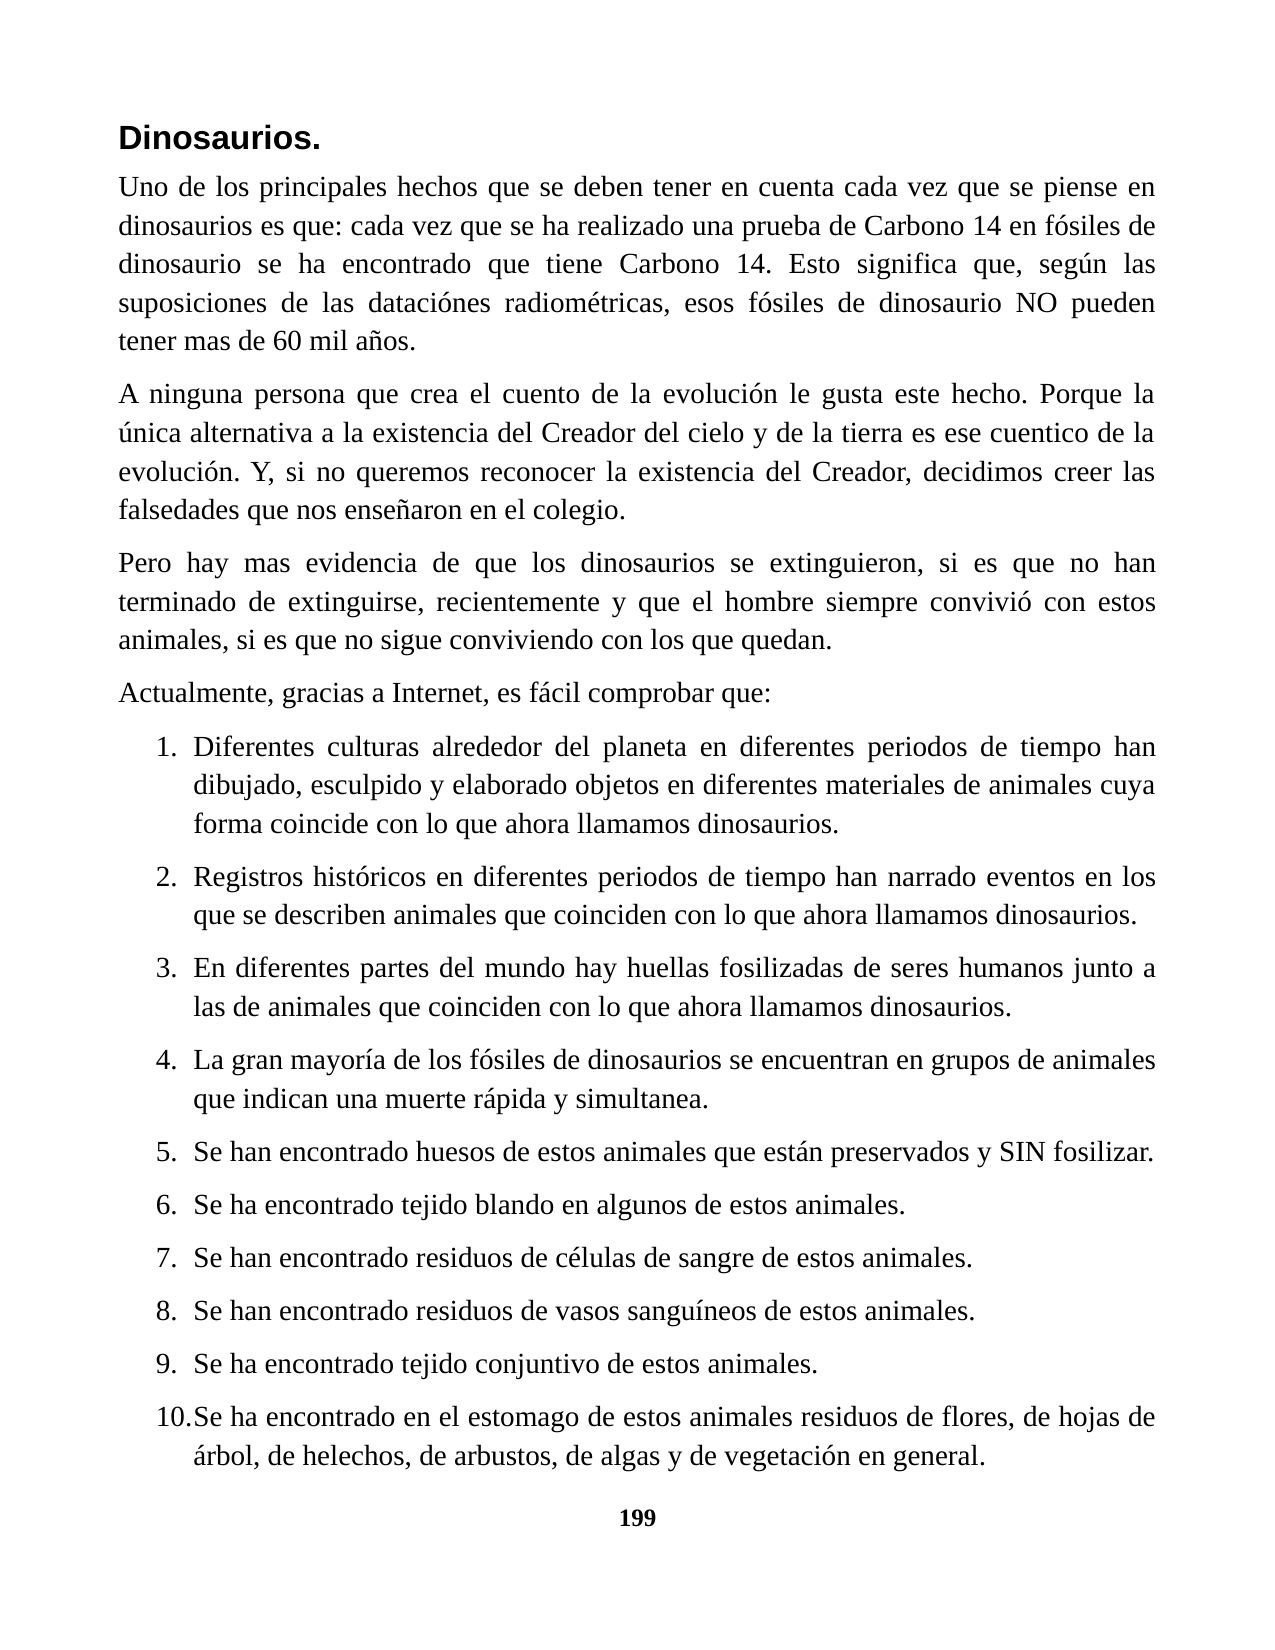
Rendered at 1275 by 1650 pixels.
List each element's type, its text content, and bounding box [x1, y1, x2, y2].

text Uno de los principales hechos que se deben tener en cuenta cada vez que se piense en dinosaurios es que: cada vez que se ha realizado una prueba de Carbono 14 en fósiles de dinosaurio se ha encontrado que tiene Carbono 14. Esto significa que, según las suposiciones de las dataciónes radiométricas, esos fósiles de dinosaurio NO pueden tener mas de 60 mil años. [118, 169, 1157, 357]
list Diferentes culturas alrededor del planeta en diferentes periodos de tiempo han dibujado, esculpido y elaborado objetos en diferentes materiales de animales cuya forma coincide con lo que ahora llamamos dinosaurios. [156, 729, 1157, 839]
text Actualmente, gracias a Internet, es fácil comprobar que: [118, 676, 1157, 709]
subtitle Dinosaurios. [118, 118, 1157, 157]
list Registros históricos en diferentes periodos de tiempo han narrado eventos en los que se describen animales que coinciden con lo que ahora llamamos dinosaurios. [156, 859, 1157, 931]
list Se han encontrado residuos de vasos sanguíneos de estos animales. [156, 1293, 1157, 1327]
list Se ha encontrado tejido blando en algunos de estos animales. [156, 1187, 1157, 1221]
list Se han encontrado huesos de estos animales que están preservados y SIN fosilizar. [156, 1134, 1157, 1167]
text Pero hay mas evidencia de que los dinosaurios se extinguieron, si es que no han terminado de extinguirse, recientemente y que el hombre siempre convivió con estos animales, si es que no sigue conviviendo con los que quedan. [118, 545, 1157, 656]
list Se ha encontrado tejido conjuntivo de estos animales. [156, 1346, 1157, 1380]
list La gran mayoría de los fósiles de dinosaurios se encuentran en grupos de animales que indican una muerte rápida y simultanea. [156, 1042, 1157, 1114]
list En diferentes partes del mundo hay huellas fosilizadas de seres humanos junto a las de animales que coinciden con lo que ahora llamamos dinosaurios. [156, 951, 1157, 1023]
list Se han encontrado residuos de células de sangre de estos animales. [156, 1240, 1157, 1274]
list Se ha encontrado en el estomago de estos animales residuos de flores, de hojas de árbol, de helechos, de arbustos, de algas y de vegetación en general. [156, 1399, 1157, 1472]
text A ninguna persona que crea el cuento de la evolución le gusta este hecho. Porque la única alternativa a la existencia del Creador del cielo y de la tierra es ese cuentico de la evolución. Y, si no queremos reconocer la existencia del Creador, decidimos creer las falsedades que nos enseñaron en el colegio. [118, 377, 1157, 526]
